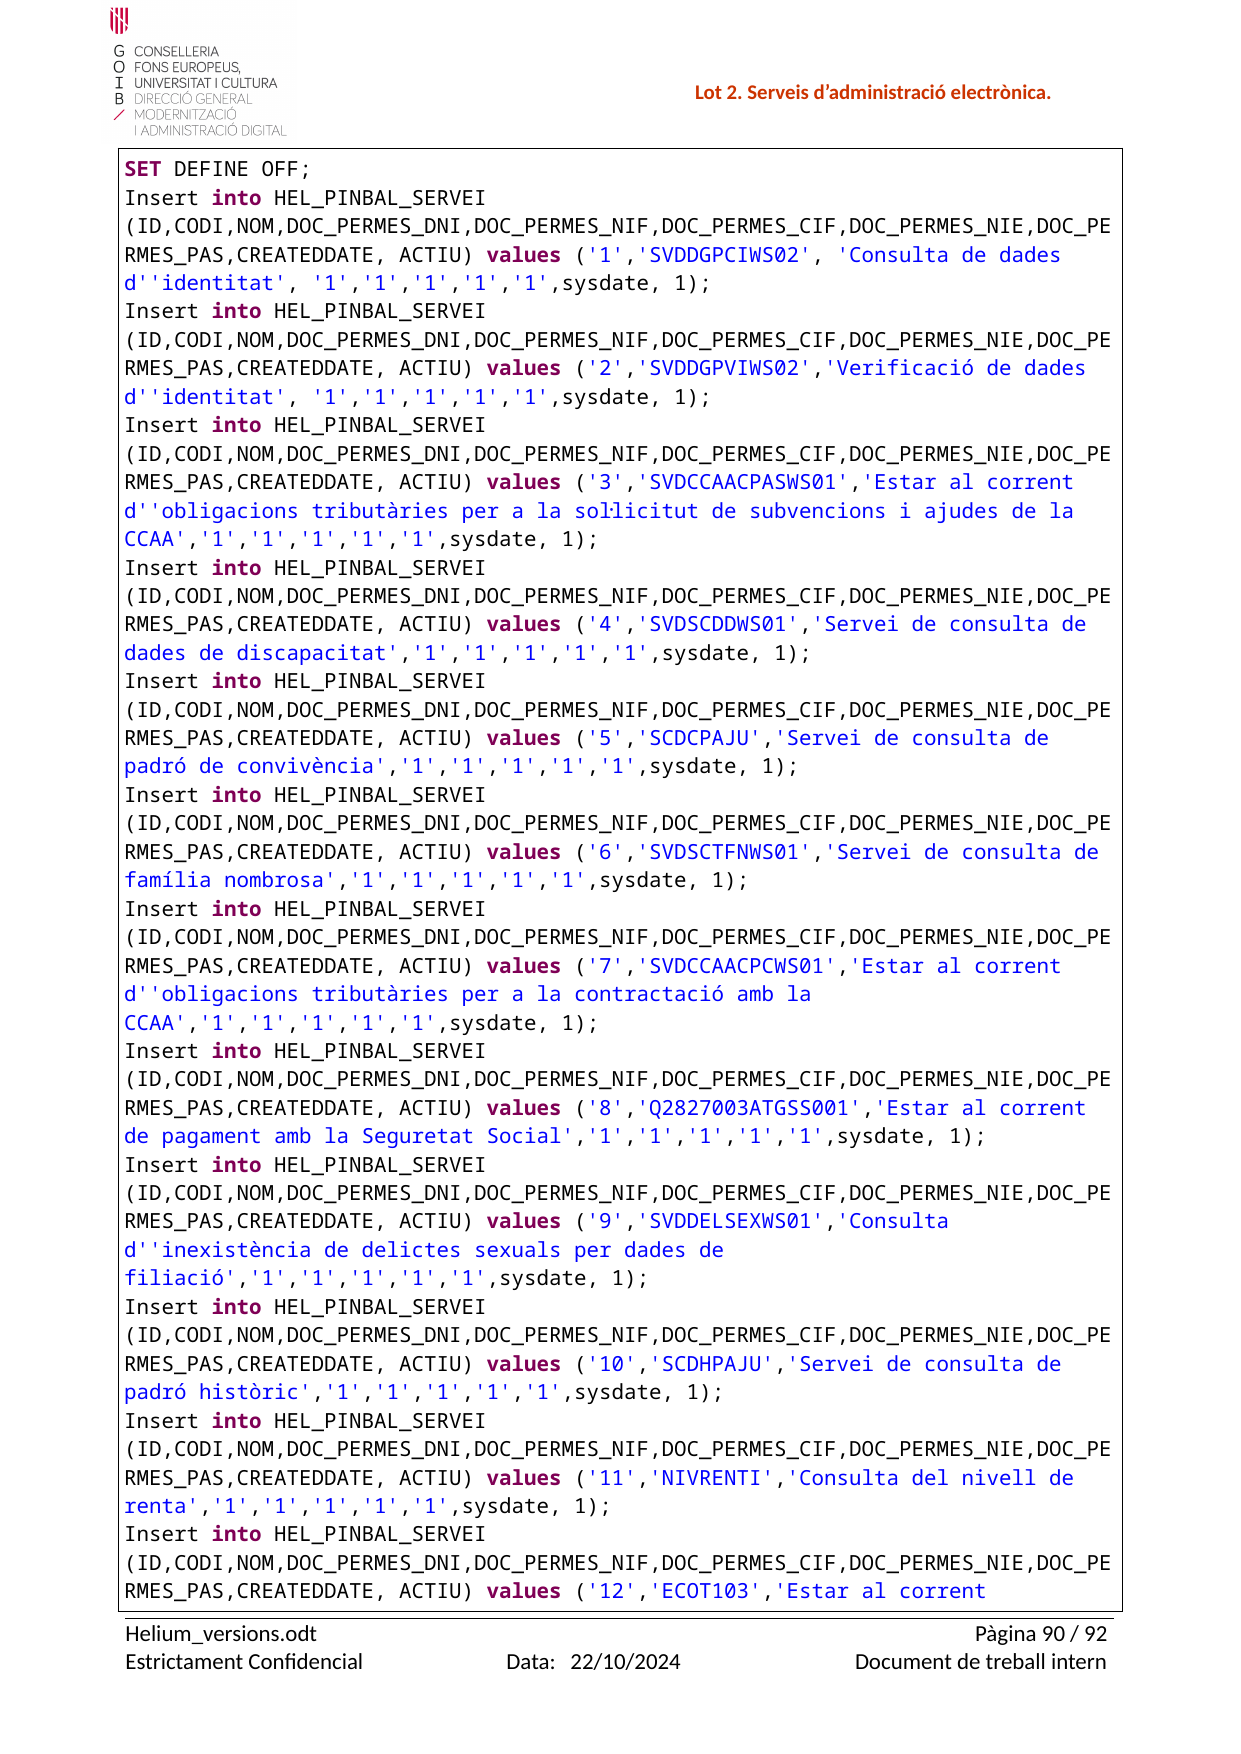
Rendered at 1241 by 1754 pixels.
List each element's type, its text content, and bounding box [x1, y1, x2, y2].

picture [100, 0, 297, 144]
table_header SET DEFINE OFF; Insert into HEL_PINBAL_SERVEI (ID,CODI,NOM,DOC_PERMES_DNI,DOC_PERMES_NIF,DOC_PERMES_CIF,DOC_PERMES_NIE,DOC_PERMES_PAS,CREATEDDATE, ACTIU) values ('1','SVDDGPCIWS02', 'Consulta de dades d''identitat', '1','1','1','1','1',sysdate, 1); Insert into HEL_PINBAL_SERVEI (ID,CODI,NOM,DOC_PERMES_DNI,DOC_PERMES_NIF,DOC_PERMES_CIF,DOC_PERMES_NIE,DOC_PERMES_PAS,CREATEDDATE, ACTIU) values ('2','SVDDGPVIWS02','Verificació de dades d''identitat', '1','1','1','1','1',sysdate, 1); Insert into HEL_PINBAL_SERVEI (ID,CODI,NOM,DOC_PERMES_DNI,DOC_PERMES_NIF,DOC_PERMES_CIF,DOC_PERMES_NIE,DOC_PERMES_PAS,CREATEDDATE, ACTIU) values ('3','SVDCCAACPASWS01','Estar al corrent d''obligacions tributàries per a la sol·licitut de subvencions i ajudes de la CCAA','1','1','1','1','1',sysdate, 1); Insert into HEL_PINBAL_SERVEI (ID,CODI,NOM,DOC_PERMES_DNI,DOC_PERMES_NIF,DOC_PERMES_CIF,DOC_PERMES_NIE,DOC_PERMES_PAS,CREATEDDATE, ACTIU) values ('4','SVDSCDDWS01','Servei de consulta de dades de discapacitat','1','1','1','1','1',sysdate, 1); Insert into HEL_PINBAL_SERVEI (ID,CODI,NOM,DOC_PERMES_DNI,DOC_PERMES_NIF,DOC_PERMES_CIF,DOC_PERMES_NIE,DOC_PERMES_PAS,CREATEDDATE, ACTIU) values ('5','SCDCPAJU','Servei de consulta de padró de convivència','1','1','1','1','1',sysdate, 1); Insert into HEL_PINBAL_SERVEI (ID,CODI,NOM,DOC_PERMES_DNI,DOC_PERMES_NIF,DOC_PERMES_CIF,DOC_PERMES_NIE,DOC_PERMES_PAS,CREATEDDATE, ACTIU) values ('6','SVDSCTFNWS01','Servei de consulta de família nombrosa','1','1','1','1','1',sysdate, 1); Insert into HEL_PINBAL_SERVEI (ID,CODI,NOM,DOC_PERMES_DNI,DOC_PERMES_NIF,DOC_PERMES_CIF,DOC_PERMES_NIE,DOC_PERMES_PAS,CREATEDDATE, ACTIU) values ('7','SVDCCAACPCWS01','Estar al corrent d''obligacions tributàries per a la contractació amb la CCAA','1','1','1','1','1',sysdate, 1); Insert into HEL_PINBAL_SERVEI (ID,CODI,NOM,DOC_PERMES_DNI,DOC_PERMES_NIF,DOC_PERMES_CIF,DOC_PERMES_NIE,DOC_PERMES_PAS,CREATEDDATE, ACTIU) values ('8','Q2827003ATGSS001','Estar al corrent de pagament amb la Seguretat Social','1','1','1','1','1',sysdate, 1); Insert into HEL_PINBAL_SERVEI (ID,CODI,NOM,DOC_PERMES_DNI,DOC_PERMES_NIF,DOC_PERMES_CIF,DOC_PERMES_NIE,DOC_PERMES_PAS,CREATEDDATE, ACTIU) values ('9','SVDDELSEXWS01','Consulta d''inexistència de delictes sexuals per dades de filiació','1','1','1','1','1',sysdate, 1); Insert into HEL_PINBAL_SERVEI (ID,CODI,NOM,DOC_PERMES_DNI,DOC_PERMES_NIF,DOC_PERMES_CIF,DOC_PERMES_NIE,DOC_PERMES_PAS,CREATEDDATE, ACTIU) values ('10','SCDHPAJU','Servei de consulta de padró històric','1','1','1','1','1',sysdate, 1); Insert into HEL_PINBAL_SERVEI (ID,CODI,NOM,DOC_PERMES_DNI,DOC_PERMES_NIF,DOC_PERMES_CIF,DOC_PERMES_NIE,DOC_PERMES_PAS,CREATEDDATE, ACTIU) values ('11','NIVRENTI','Consulta del nivell de renta','1','1','1','1','1',sysdate, 1); Insert into HEL_PINBAL_SERVEI (ID,CODI,NOM,DOC_PERMES_DNI,DOC_PERMES_NIF,DOC_PERMES_CIF,DOC_PERMES_NIE,DOC_PERMES_PAS,CREATEDDATE, ACTIU) values ('12','ECOT103','Estar al corrent [119, 149, 1122, 1611]
